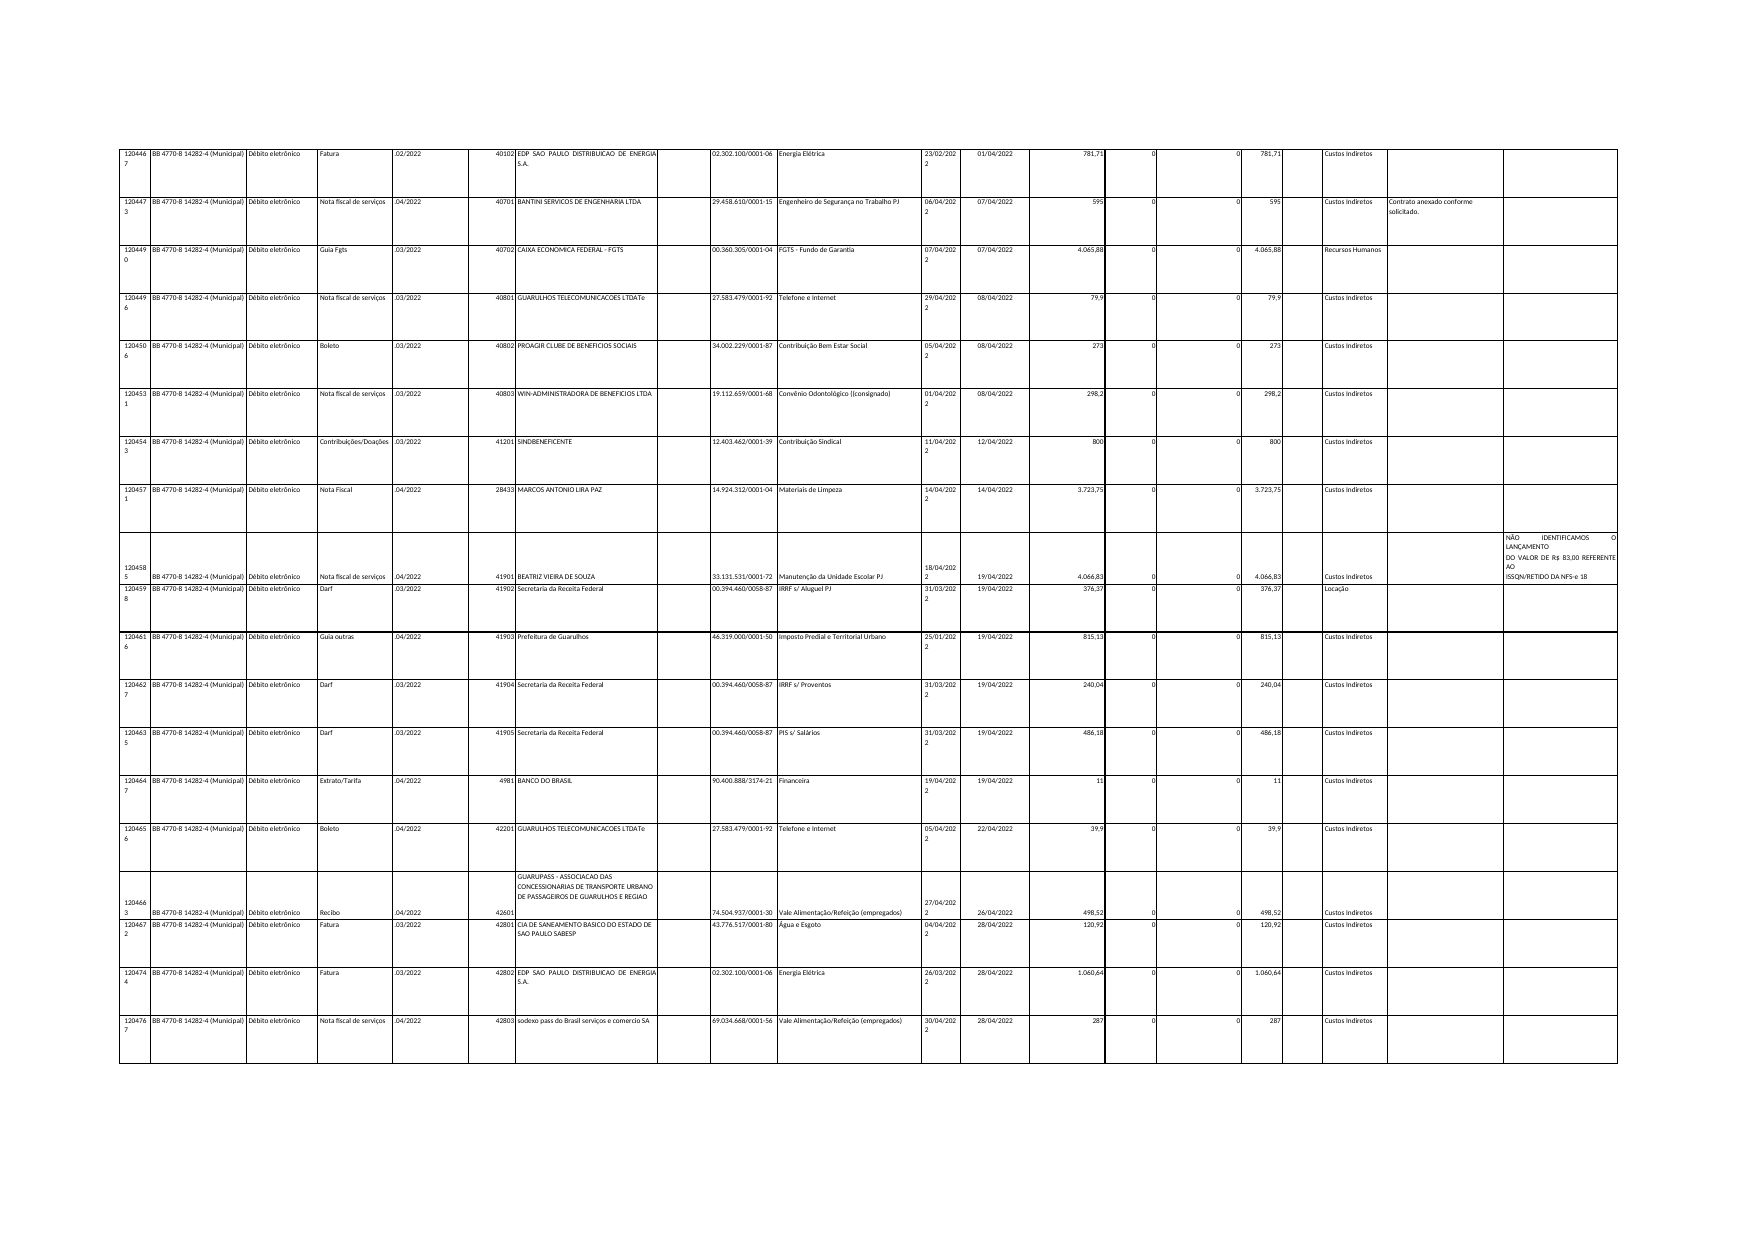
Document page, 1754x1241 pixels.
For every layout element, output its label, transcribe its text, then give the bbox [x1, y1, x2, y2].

table_cell 42802 [469, 968, 515, 1015]
table_cell 498,52 [1030, 872, 1104, 919]
table_cell 42803 [469, 1016, 515, 1063]
table_cell Extrato/Tarifa [318, 776, 392, 823]
table_cell BB 4770-8 14282-4 (Municipal) [151, 585, 246, 631]
table_cell 287 [1242, 1016, 1282, 1063]
table_cell BB 4770-8 14282-4 (Municipal) [151, 198, 246, 244]
table_cell .03/2022 [393, 437, 468, 484]
table_cell Débito eletrônico [247, 198, 317, 244]
table_cell 14.924.312/0001-04 [711, 485, 777, 532]
table_cell Nota fiscal de serviços [318, 198, 392, 244]
table_cell 1204616 [120, 633, 150, 679]
table_cell 4.066,83 [1242, 533, 1282, 583]
table_cell BEATRIZ VIEIRA DE SOUZA [516, 533, 657, 583]
table_cell 0 [1157, 824, 1241, 871]
table_cell Débito eletrônico [247, 776, 317, 823]
table_cell 240,04 [1242, 680, 1282, 727]
table_cell [1504, 968, 1617, 1015]
table_cell 0 [1106, 728, 1156, 775]
table_cell [658, 341, 710, 388]
table_cell Darf [318, 680, 392, 727]
table_cell [1388, 633, 1503, 679]
table_cell Débito eletrônico [247, 585, 317, 631]
table_cell 3.723,75 [1030, 485, 1104, 532]
table_cell 1204767 [120, 1016, 150, 1063]
table_cell [1504, 824, 1617, 871]
table_cell [658, 533, 710, 583]
table_cell Custos Indiretos [1323, 776, 1387, 823]
table_cell [1388, 872, 1503, 919]
table_cell 1204496 [120, 294, 150, 340]
table_cell 46.319.000/0001-50 [711, 633, 777, 679]
table_cell 00.394.460/0058-87 [711, 585, 777, 631]
table_cell 1204531 [120, 389, 150, 436]
table_cell 1204635 [120, 728, 150, 775]
table_cell Telefone e Internet [778, 294, 921, 340]
table_cell Prefeitura de Guarulhos [516, 633, 657, 679]
table_cell 0 [1157, 920, 1241, 967]
table_cell [1504, 198, 1617, 244]
table_cell Débito eletrônico [247, 533, 317, 583]
table_cell 34.002.229/0001-87 [711, 341, 777, 388]
table_cell 43.776.517/0001-80 [711, 920, 777, 967]
table_cell 14/04/2022 [961, 485, 1029, 532]
table_cell 19/04/2022 [961, 585, 1029, 631]
table_cell 1204663 [120, 872, 150, 919]
table_cell 11 [1030, 776, 1104, 823]
table_cell Financeira [778, 776, 921, 823]
table_cell 01/04/2022 [961, 150, 1029, 197]
table_cell [1388, 150, 1503, 197]
table_cell Vale Alimentação/Refeição (empregados) [778, 872, 921, 919]
table_cell 1204490 [120, 246, 150, 292]
table_cell [1283, 633, 1322, 679]
table_cell 40802 [469, 341, 515, 388]
table_cell Débito eletrônico [247, 1016, 317, 1063]
table_cell 1204506 [120, 341, 150, 388]
table_cell .04/2022 [393, 485, 468, 532]
table_cell EDP SAO PAULO DISTRIBUICAO DE ENERGIA S.A. [516, 968, 657, 1015]
table_cell Locação [1323, 585, 1387, 631]
table_cell 0 [1106, 341, 1156, 388]
table_cell Boleto [318, 341, 392, 388]
table_cell 31/03/2022 [922, 680, 960, 727]
table_cell [1283, 198, 1322, 244]
table_cell 240,04 [1030, 680, 1104, 727]
table_cell [1283, 294, 1322, 340]
table_cell BB 4770-8 14282-4 (Municipal) [151, 150, 246, 197]
table_cell 19/04/2022 [922, 776, 960, 823]
table_cell 0 [1157, 680, 1241, 727]
table_cell Secretaria da Receita Federal [516, 728, 657, 775]
table_cell [658, 585, 710, 631]
table_cell .03/2022 [393, 294, 468, 340]
table_cell Custos Indiretos [1323, 437, 1387, 484]
table_cell 0 [1106, 968, 1156, 1015]
table_cell [1504, 437, 1617, 484]
table_cell Débito eletrônico [247, 872, 317, 919]
table_cell 0 [1157, 872, 1241, 919]
table_cell 1204647 [120, 776, 150, 823]
table_cell [658, 150, 710, 197]
table_cell 1204598 [120, 585, 150, 631]
table_cell [1283, 246, 1322, 292]
table_cell 498,52 [1242, 872, 1282, 919]
table_cell [658, 246, 710, 292]
table_cell [1283, 1016, 1322, 1063]
table_cell 28/04/2022 [961, 920, 1029, 967]
table_cell 26/03/2022 [922, 968, 960, 1015]
table_cell [1283, 341, 1322, 388]
table_cell Guia outras [318, 633, 392, 679]
table_cell [1283, 728, 1322, 775]
table_cell 29/04/2022 [922, 294, 960, 340]
table_cell .04/2022 [393, 633, 468, 679]
table_cell 1204585 [120, 533, 150, 583]
table_cell 05/04/2022 [922, 824, 960, 871]
table_cell [658, 389, 710, 436]
table_cell 0 [1157, 585, 1241, 631]
table_cell BB 4770-8 14282-4 (Municipal) [151, 633, 246, 679]
table_cell 815,13 [1242, 633, 1282, 679]
table_cell Recursos Humanos [1323, 246, 1387, 292]
table_cell CAIXA ECONOMICA FEDERAL - FGTS [516, 246, 657, 292]
table_cell Custos Indiretos [1323, 198, 1387, 244]
table_cell 1204473 [120, 198, 150, 244]
table_cell 28/04/2022 [961, 1016, 1029, 1063]
table_cell 1204672 [120, 920, 150, 967]
table_cell 0 [1157, 437, 1241, 484]
table_cell 298,2 [1030, 389, 1104, 436]
table_cell 79,9 [1242, 294, 1282, 340]
table_cell [1504, 150, 1617, 197]
table_cell .03/2022 [393, 341, 468, 388]
table_cell .03/2022 [393, 680, 468, 727]
table_cell Custos Indiretos [1323, 533, 1387, 583]
table_cell 00.360.305/0001-04 [711, 246, 777, 292]
table_cell 41901 [469, 533, 515, 583]
table_cell 0 [1157, 1016, 1241, 1063]
table_cell BB 4770-8 14282-4 (Municipal) [151, 485, 246, 532]
table_cell Custos Indiretos [1323, 680, 1387, 727]
table_cell 74.504.937/0001-30 [711, 872, 777, 919]
table_cell BB 4770-8 14282-4 (Municipal) [151, 437, 246, 484]
table_cell Nota fiscal de serviços [318, 533, 392, 583]
table_cell 3.723,75 [1242, 485, 1282, 532]
table_cell 31/03/2022 [922, 585, 960, 631]
table_cell IRRF s/ Aluguel PJ [778, 585, 921, 631]
table_cell Telefone e Internet [778, 824, 921, 871]
table_cell Darf [318, 728, 392, 775]
table_cell Débito eletrônico [247, 485, 317, 532]
table_cell CIA DE SANEAMENTO BASICO DO ESTADO DE SAO PAULO SABESP [516, 920, 657, 967]
table_cell BB 4770-8 14282-4 (Municipal) [151, 968, 246, 1015]
table_cell GUARULHOS TELECOMUNICACOES LTDATe [516, 294, 657, 340]
table_cell 39,9 [1242, 824, 1282, 871]
table_cell [1504, 633, 1617, 679]
table_cell 31/03/2022 [922, 728, 960, 775]
table_cell 90.400.888/3174-21 [711, 776, 777, 823]
table_cell 29.458.610/0001-15 [711, 198, 777, 244]
table_cell [658, 198, 710, 244]
table_cell 0 [1106, 533, 1156, 583]
table_cell 00.394.460/0058-87 [711, 728, 777, 775]
table_cell .03/2022 [393, 728, 468, 775]
table_cell 0 [1106, 633, 1156, 679]
table_cell Débito eletrônico [247, 150, 317, 197]
table_cell Débito eletrônico [247, 968, 317, 1015]
table_cell .02/2022 [393, 150, 468, 197]
table_cell BB 4770-8 14282-4 (Municipal) [151, 872, 246, 919]
table_cell BB 4770-8 14282-4 (Municipal) [151, 389, 246, 436]
table_cell Débito eletrônico [247, 824, 317, 871]
table_cell .04/2022 [393, 872, 468, 919]
table_cell GUARUPASS - ASSOCIACAO DAS CONCESSIONARIAS DE TRANSPORTE URBANO DE PASSAGEIROS DE GUARULHOS E REGIAO [516, 872, 657, 919]
table_cell 1204543 [120, 437, 150, 484]
table_cell [1388, 968, 1503, 1015]
table_cell 33.131.531/0001-72 [711, 533, 777, 583]
table_cell Guia Fgts [318, 246, 392, 292]
table_cell 79,9 [1030, 294, 1104, 340]
table_cell [1283, 585, 1322, 631]
table_cell Custos Indiretos [1323, 633, 1387, 679]
table_cell 800 [1242, 437, 1282, 484]
table_cell Convênio Odontológico ((consignado) [778, 389, 921, 436]
table_cell 0 [1106, 246, 1156, 292]
table_cell [1283, 968, 1322, 1015]
table_cell .03/2022 [393, 920, 468, 967]
table_cell sodexo pass do Brasil serviços e comercio SA [516, 1016, 657, 1063]
table_cell Débito eletrônico [247, 389, 317, 436]
table_cell 0 [1157, 150, 1241, 197]
table_cell 27.583.479/0001-92 [711, 824, 777, 871]
table_cell 23/02/2022 [922, 150, 960, 197]
table_cell [1283, 680, 1322, 727]
table_cell WIN-ADMINISTRADORA DE BENEFICIOS LTDA [516, 389, 657, 436]
table_cell PIS s/ Salários [778, 728, 921, 775]
table_cell BANCO DO BRASIL [516, 776, 657, 823]
table_cell 08/04/2022 [961, 294, 1029, 340]
table_cell 02.302.100/0001-06 [711, 968, 777, 1015]
table_cell 40803 [469, 389, 515, 436]
table_cell 0 [1157, 246, 1241, 292]
table_cell Custos Indiretos [1323, 824, 1387, 871]
table_cell 1204656 [120, 824, 150, 871]
table_cell EDP SAO PAULO DISTRIBUICAO DE ENERGIA S.A. [516, 150, 657, 197]
table_cell 287 [1030, 1016, 1104, 1063]
table_cell [1504, 920, 1617, 967]
table_cell [1388, 294, 1503, 340]
table_cell [1504, 776, 1617, 823]
table_cell 815,13 [1030, 633, 1104, 679]
table_cell [1504, 485, 1617, 532]
table_cell [1388, 246, 1503, 292]
table_cell Contribuição Bem Estar Social [778, 341, 921, 388]
table_cell 0 [1106, 150, 1156, 197]
table_cell GUARULHOS TELECOMUNICACOES LTDATe [516, 824, 657, 871]
table_cell [1388, 485, 1503, 532]
table_cell 41903 [469, 633, 515, 679]
table_cell 07/04/2022 [961, 246, 1029, 292]
table_cell 0 [1106, 485, 1156, 532]
table_cell Recibo [318, 872, 392, 919]
table_cell 0 [1157, 198, 1241, 244]
table_cell Contrato anexado conforme solicitado. [1388, 198, 1503, 244]
table_cell [658, 680, 710, 727]
table_cell Custos Indiretos [1323, 920, 1387, 967]
table_cell 0 [1157, 776, 1241, 823]
table_cell .03/2022 [393, 585, 468, 631]
table_cell Débito eletrônico [247, 341, 317, 388]
table_cell 0 [1106, 389, 1156, 436]
table_cell [1388, 1016, 1503, 1063]
table_cell [658, 968, 710, 1015]
table_cell [1388, 533, 1503, 583]
table_cell 0 [1157, 633, 1241, 679]
table_cell BB 4770-8 14282-4 (Municipal) [151, 341, 246, 388]
table_cell 595 [1242, 198, 1282, 244]
table_cell 40701 [469, 198, 515, 244]
table_cell .03/2022 [393, 246, 468, 292]
table_cell MARCOS ANTONIO LIRA PAZ [516, 485, 657, 532]
table_cell [1283, 389, 1322, 436]
table_cell 42201 [469, 824, 515, 871]
table_cell 41902 [469, 585, 515, 631]
table_cell 1204627 [120, 680, 150, 727]
table_cell 22/04/2022 [961, 824, 1029, 871]
table_cell [1388, 920, 1503, 967]
table_cell 04/04/2022 [922, 920, 960, 967]
table_cell 28433 [469, 485, 515, 532]
table_cell Custos Indiretos [1323, 728, 1387, 775]
table_cell 11 [1242, 776, 1282, 823]
table_cell 69.034.668/0001-56 [711, 1016, 777, 1063]
table_cell [658, 776, 710, 823]
table_cell 27/04/2022 [922, 872, 960, 919]
table_cell 0 [1106, 872, 1156, 919]
table_cell Débito eletrônico [247, 920, 317, 967]
table_cell 02.302.100/0001-06 [711, 150, 777, 197]
table_cell 19/04/2022 [961, 680, 1029, 727]
table_cell BB 4770-8 14282-4 (Municipal) [151, 824, 246, 871]
table_cell BB 4770-8 14282-4 (Municipal) [151, 680, 246, 727]
table_cell PROAGIR CLUBE DE BENEFICIOS SOCIAIS [516, 341, 657, 388]
table_cell Água e Esgoto [778, 920, 921, 967]
table_cell 28/04/2022 [961, 968, 1029, 1015]
table_cell 0 [1157, 485, 1241, 532]
table_cell Débito eletrônico [247, 633, 317, 679]
table_cell IRRF s/ Proventos [778, 680, 921, 727]
table_cell 1204467 [120, 150, 150, 197]
table_cell 27.583.479/0001-92 [711, 294, 777, 340]
table_cell 1.060,64 [1030, 968, 1104, 1015]
table_cell BB 4770-8 14282-4 (Municipal) [151, 533, 246, 583]
table_cell 0 [1157, 533, 1241, 583]
table_cell 19.112.659/0001-68 [711, 389, 777, 436]
table_cell 273 [1030, 341, 1104, 388]
table_cell Energia Elétrica [778, 150, 921, 197]
table_cell 08/04/2022 [961, 389, 1029, 436]
table_cell [1283, 533, 1322, 583]
table_cell 06/04/2022 [922, 198, 960, 244]
table_cell 19/04/2022 [961, 633, 1029, 679]
table_cell Custos Indiretos [1323, 968, 1387, 1015]
table_cell Débito eletrônico [247, 680, 317, 727]
table_cell [658, 728, 710, 775]
table_cell .04/2022 [393, 533, 468, 583]
table_cell Custos Indiretos [1323, 150, 1387, 197]
table_cell BB 4770-8 14282-4 (Municipal) [151, 1016, 246, 1063]
table_cell Débito eletrônico [247, 728, 317, 775]
table_cell [1283, 437, 1322, 484]
table_cell 0 [1106, 437, 1156, 484]
table_cell 25/01/2022 [922, 633, 960, 679]
table_cell Nota fiscal de serviços [318, 389, 392, 436]
table_cell Fatura [318, 968, 392, 1015]
table_cell BB 4770-8 14282-4 (Municipal) [151, 294, 246, 340]
table_cell 0 [1106, 1016, 1156, 1063]
table_cell 0 [1157, 728, 1241, 775]
table_cell 08/04/2022 [961, 341, 1029, 388]
table_cell Manutenção da Unidade Escolar PJ [778, 533, 921, 583]
table_cell [1504, 585, 1617, 631]
table_cell 120,92 [1242, 920, 1282, 967]
table_cell [658, 437, 710, 484]
table_cell Custos Indiretos [1323, 389, 1387, 436]
table_cell 4.065,88 [1242, 246, 1282, 292]
table_cell Secretaria da Receita Federal [516, 680, 657, 727]
table_cell [658, 294, 710, 340]
table_cell Darf [318, 585, 392, 631]
table_cell Custos Indiretos [1323, 1016, 1387, 1063]
table_cell [1504, 1016, 1617, 1063]
table_cell [1388, 389, 1503, 436]
table_cell Engenheiro de Segurança no Trabalho PJ [778, 198, 921, 244]
table_cell 12/04/2022 [961, 437, 1029, 484]
table_cell 298,2 [1242, 389, 1282, 436]
table_cell 486,18 [1242, 728, 1282, 775]
table_cell 1204571 [120, 485, 150, 532]
table_cell 0 [1106, 585, 1156, 631]
table_cell Custos Indiretos [1323, 485, 1387, 532]
table_cell 19/04/2022 [961, 728, 1029, 775]
table_cell [658, 920, 710, 967]
table_cell [1283, 485, 1322, 532]
table_cell [1504, 728, 1617, 775]
table_cell SINDBENEFICENTE [516, 437, 657, 484]
table_cell 376,37 [1030, 585, 1104, 631]
table_cell BB 4770-8 14282-4 (Municipal) [151, 246, 246, 292]
table_cell 19/04/2022 [961, 776, 1029, 823]
table_cell Vale Alimentação/Refeição (empregados) [778, 1016, 921, 1063]
table_cell 00.394.460/0058-87 [711, 680, 777, 727]
table_cell 42601 [469, 872, 515, 919]
table_cell 1.060,64 [1242, 968, 1282, 1015]
table_cell Materiais de Limpeza [778, 485, 921, 532]
table_cell 07/04/2022 [961, 198, 1029, 244]
table_cell 11/04/2022 [922, 437, 960, 484]
table_cell BB 4770-8 14282-4 (Municipal) [151, 920, 246, 967]
table_cell 30/04/2022 [922, 1016, 960, 1063]
table_cell [1504, 389, 1617, 436]
table_cell Secretaria da Receita Federal [516, 585, 657, 631]
table_cell 120,92 [1030, 920, 1104, 967]
table_cell 376,37 [1242, 585, 1282, 631]
table_cell 41904 [469, 680, 515, 727]
table_cell Débito eletrônico [247, 246, 317, 292]
table_cell Nota Fiscal [318, 485, 392, 532]
table_cell 0 [1106, 920, 1156, 967]
table_cell 781,71 [1242, 150, 1282, 197]
table_cell 40702 [469, 246, 515, 292]
table_cell 14/04/2022 [922, 485, 960, 532]
table_cell 12.403.462/0001-39 [711, 437, 777, 484]
table_cell 41201 [469, 437, 515, 484]
table_cell [1283, 776, 1322, 823]
table_cell 595 [1030, 198, 1104, 244]
table_cell 42801 [469, 920, 515, 967]
table_cell 19/04/2022 [961, 533, 1029, 583]
table_cell .04/2022 [393, 1016, 468, 1063]
table_cell Débito eletrônico [247, 437, 317, 484]
table_cell 0 [1157, 294, 1241, 340]
table_cell Boleto [318, 824, 392, 871]
table_cell [1388, 437, 1503, 484]
table_cell [1388, 824, 1503, 871]
table_cell .03/2022 [393, 389, 468, 436]
table_cell Contribuição Sindical [778, 437, 921, 484]
table_cell 0 [1106, 680, 1156, 727]
table_cell Nota fiscal de serviços [318, 1016, 392, 1063]
table_cell [1504, 294, 1617, 340]
table_cell 0 [1157, 968, 1241, 1015]
table_cell FGTS - Fundo de Garantia [778, 246, 921, 292]
table_cell [658, 824, 710, 871]
table_cell [1388, 341, 1503, 388]
table_cell Nota fiscal de serviços [318, 294, 392, 340]
table_cell [1388, 585, 1503, 631]
table_cell 273 [1242, 341, 1282, 388]
table_cell [1388, 776, 1503, 823]
table_cell .04/2022 [393, 776, 468, 823]
table_cell 18/04/2022 [922, 533, 960, 583]
table_cell 0 [1106, 198, 1156, 244]
table_cell [1388, 680, 1503, 727]
table_cell [1504, 341, 1617, 388]
table_cell 0 [1157, 389, 1241, 436]
table_cell Custos Indiretos [1323, 341, 1387, 388]
table_cell [658, 1016, 710, 1063]
table_cell 4.065,88 [1030, 246, 1104, 292]
table_cell Custos Indiretos [1323, 294, 1387, 340]
table_cell Imposto Predial e Territorial Urbano [778, 633, 921, 679]
table_cell Débito eletrônico [247, 294, 317, 340]
table_cell 4981 [469, 776, 515, 823]
table_cell [1283, 824, 1322, 871]
table_cell BB 4770-8 14282-4 (Municipal) [151, 776, 246, 823]
table_cell 39,9 [1030, 824, 1104, 871]
table_cell 781,71 [1030, 150, 1104, 197]
table_cell Fatura [318, 920, 392, 967]
table_cell [1504, 246, 1617, 292]
table_cell 01/04/2022 [922, 389, 960, 436]
table_cell Energia Elétrica [778, 968, 921, 1015]
table_cell [1504, 872, 1617, 919]
table_cell Custos Indiretos [1323, 872, 1387, 919]
table_cell 4.066,83 [1030, 533, 1104, 583]
table_cell [1283, 150, 1322, 197]
table_cell BB 4770-8 14282-4 (Municipal) [151, 728, 246, 775]
table_cell 1204744 [120, 968, 150, 1015]
table_cell 26/04/2022 [961, 872, 1029, 919]
table_cell [658, 633, 710, 679]
table_cell 07/04/2022 [922, 246, 960, 292]
table_cell 41905 [469, 728, 515, 775]
table_cell [1504, 680, 1617, 727]
table_cell .04/2022 [393, 198, 468, 244]
table_cell 0 [1157, 341, 1241, 388]
table_cell Contribuições/Doações [318, 437, 392, 484]
table_cell .04/2022 [393, 824, 468, 871]
table_cell [1283, 920, 1322, 967]
table_cell 05/04/2022 [922, 341, 960, 388]
table_cell 40102 [469, 150, 515, 197]
table_cell [658, 872, 710, 919]
table_cell NÃO IDENTIFICAMOS O LANÇAMENTO DO VALOR DE R$ 83,00 REFERENTE AO ISSQN/RETIDO DA NFS-e 18 [1504, 533, 1617, 583]
table_cell .03/2022 [393, 968, 468, 1015]
table_cell [1283, 872, 1322, 919]
table_cell [1388, 728, 1503, 775]
table_cell BANTINI SERVICOS DE ENGENHARIA LTDA [516, 198, 657, 244]
table_cell 0 [1106, 824, 1156, 871]
table_cell 0 [1106, 294, 1156, 340]
table_cell 0 [1106, 776, 1156, 823]
table_cell 800 [1030, 437, 1104, 484]
table_cell [658, 485, 710, 532]
table_cell 486,18 [1030, 728, 1104, 775]
table_cell 40801 [469, 294, 515, 340]
table_cell Fatura [318, 150, 392, 197]
